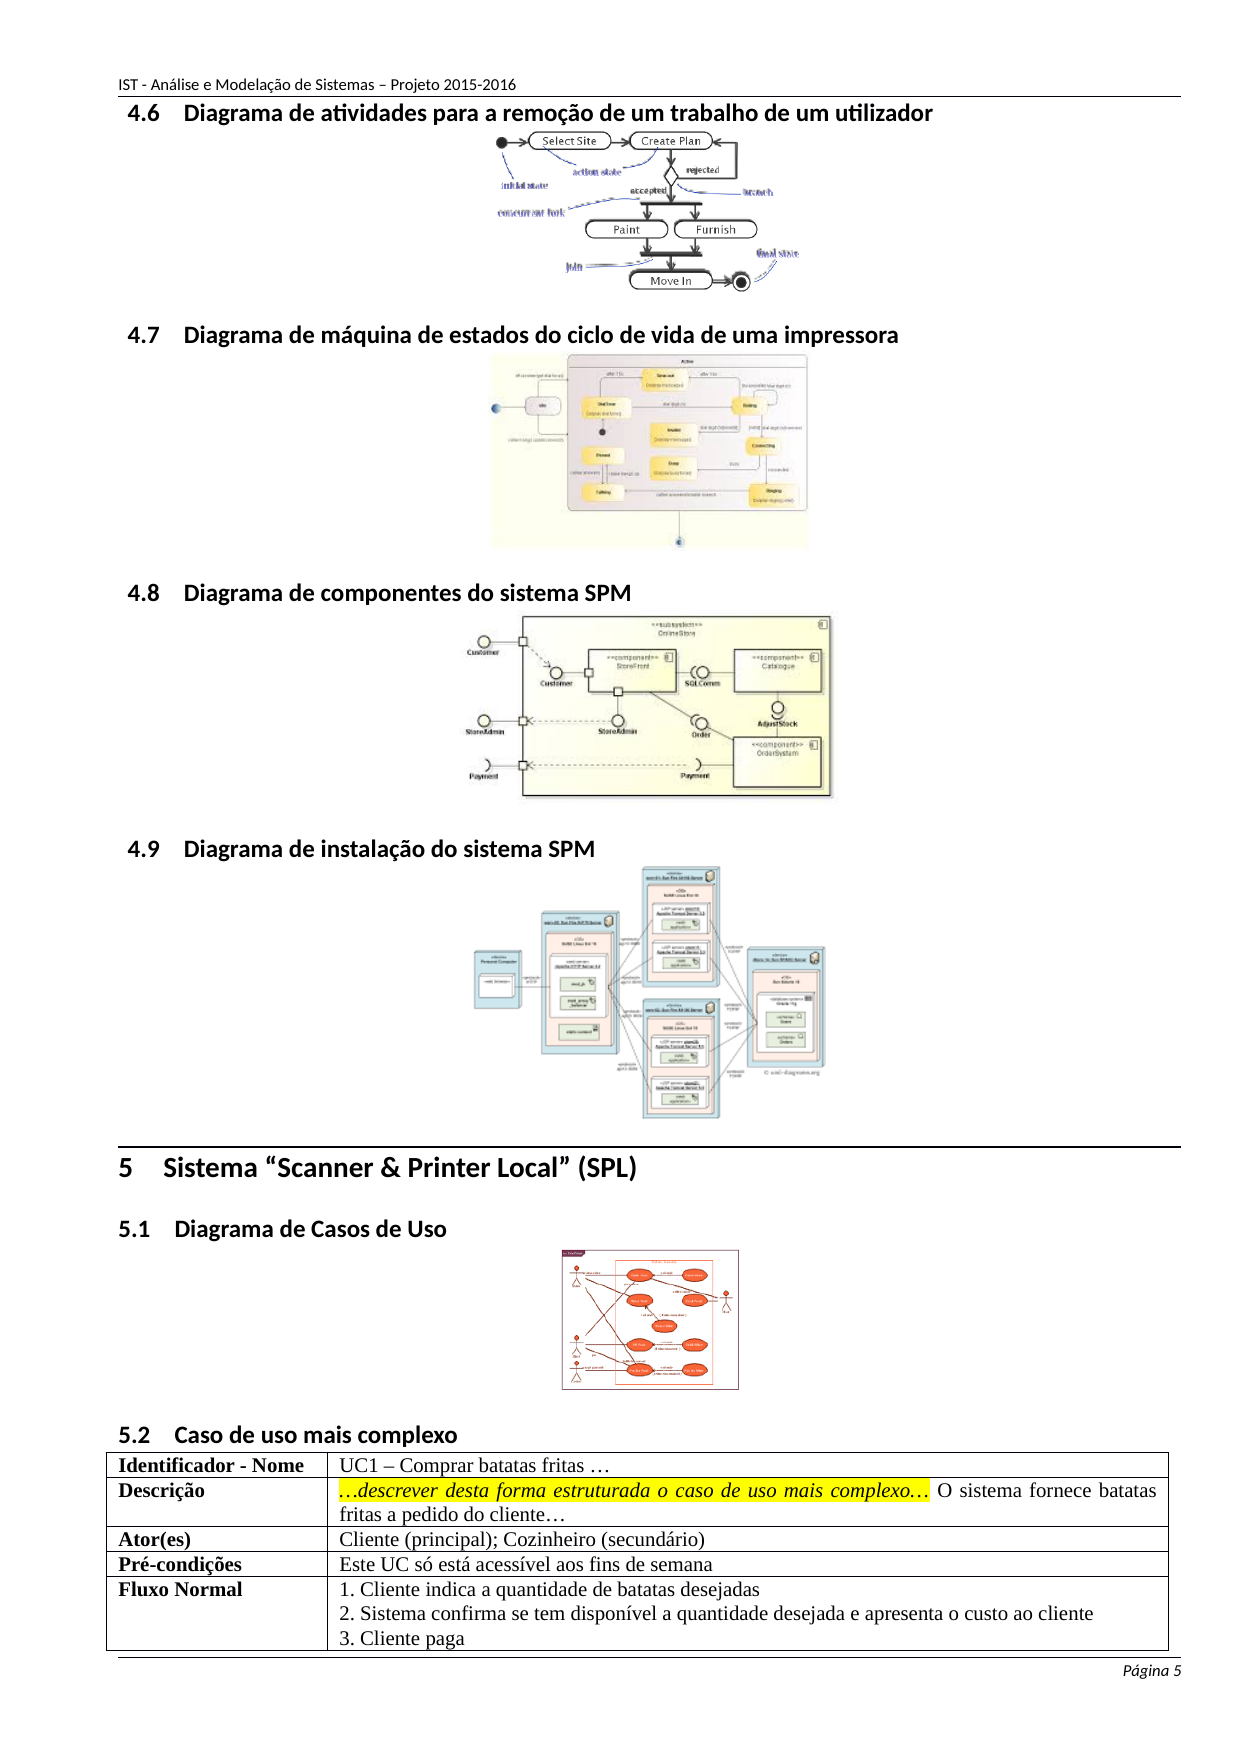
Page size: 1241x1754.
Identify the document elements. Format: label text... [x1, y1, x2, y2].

table_cell Este UC só está acessível aos fins de semana [328, 1552, 1168, 1576]
table_header UC1 – Comprar batatas fritas … [328, 1453, 1168, 1477]
list Diagrama de instalação do sistema SPM [127, 833, 1181, 863]
table_cell 1. Cliente indica a quantidade de batatas desejadas 2. Sistema confirma se tem disponível a quantidade desejada e apresenta o custo ao cliente 3. Cliente paga [328, 1577, 1168, 1649]
table_cell Ator(es) [107, 1527, 327, 1551]
picture [488, 351, 811, 551]
list Caso de uso mais complexo [118, 1419, 1181, 1449]
list Sistema “Scanner & Printer Local” (SPL) [118, 1148, 1181, 1185]
table_cell Pré-condições [107, 1552, 327, 1576]
table_cell …descrever desta forma estruturada o caso de uso mais complexo… O sistema fornece batatas fritas a pedido do cliente… [328, 1478, 1168, 1526]
picture [459, 610, 840, 806]
table_cell Cliente (principal); Cozinheiro (secundário) [328, 1527, 1168, 1551]
list Diagrama de máquina de estados do ciclo de vida de uma impressora [127, 319, 1181, 349]
list Diagrama de componentes do sistema SPM [127, 577, 1181, 608]
table_header Identificador - Nome [107, 1453, 327, 1477]
picture [557, 1245, 742, 1392]
table_cell Fluxo Normal [107, 1577, 327, 1649]
list Diagrama de Casos de Uso [118, 1213, 1181, 1243]
picture [492, 130, 807, 292]
list Diagrama de atividades para a remoção de um trabalho de um utilizador [127, 97, 1181, 128]
picture [473, 865, 826, 1120]
table_cell Descrição [107, 1478, 327, 1526]
